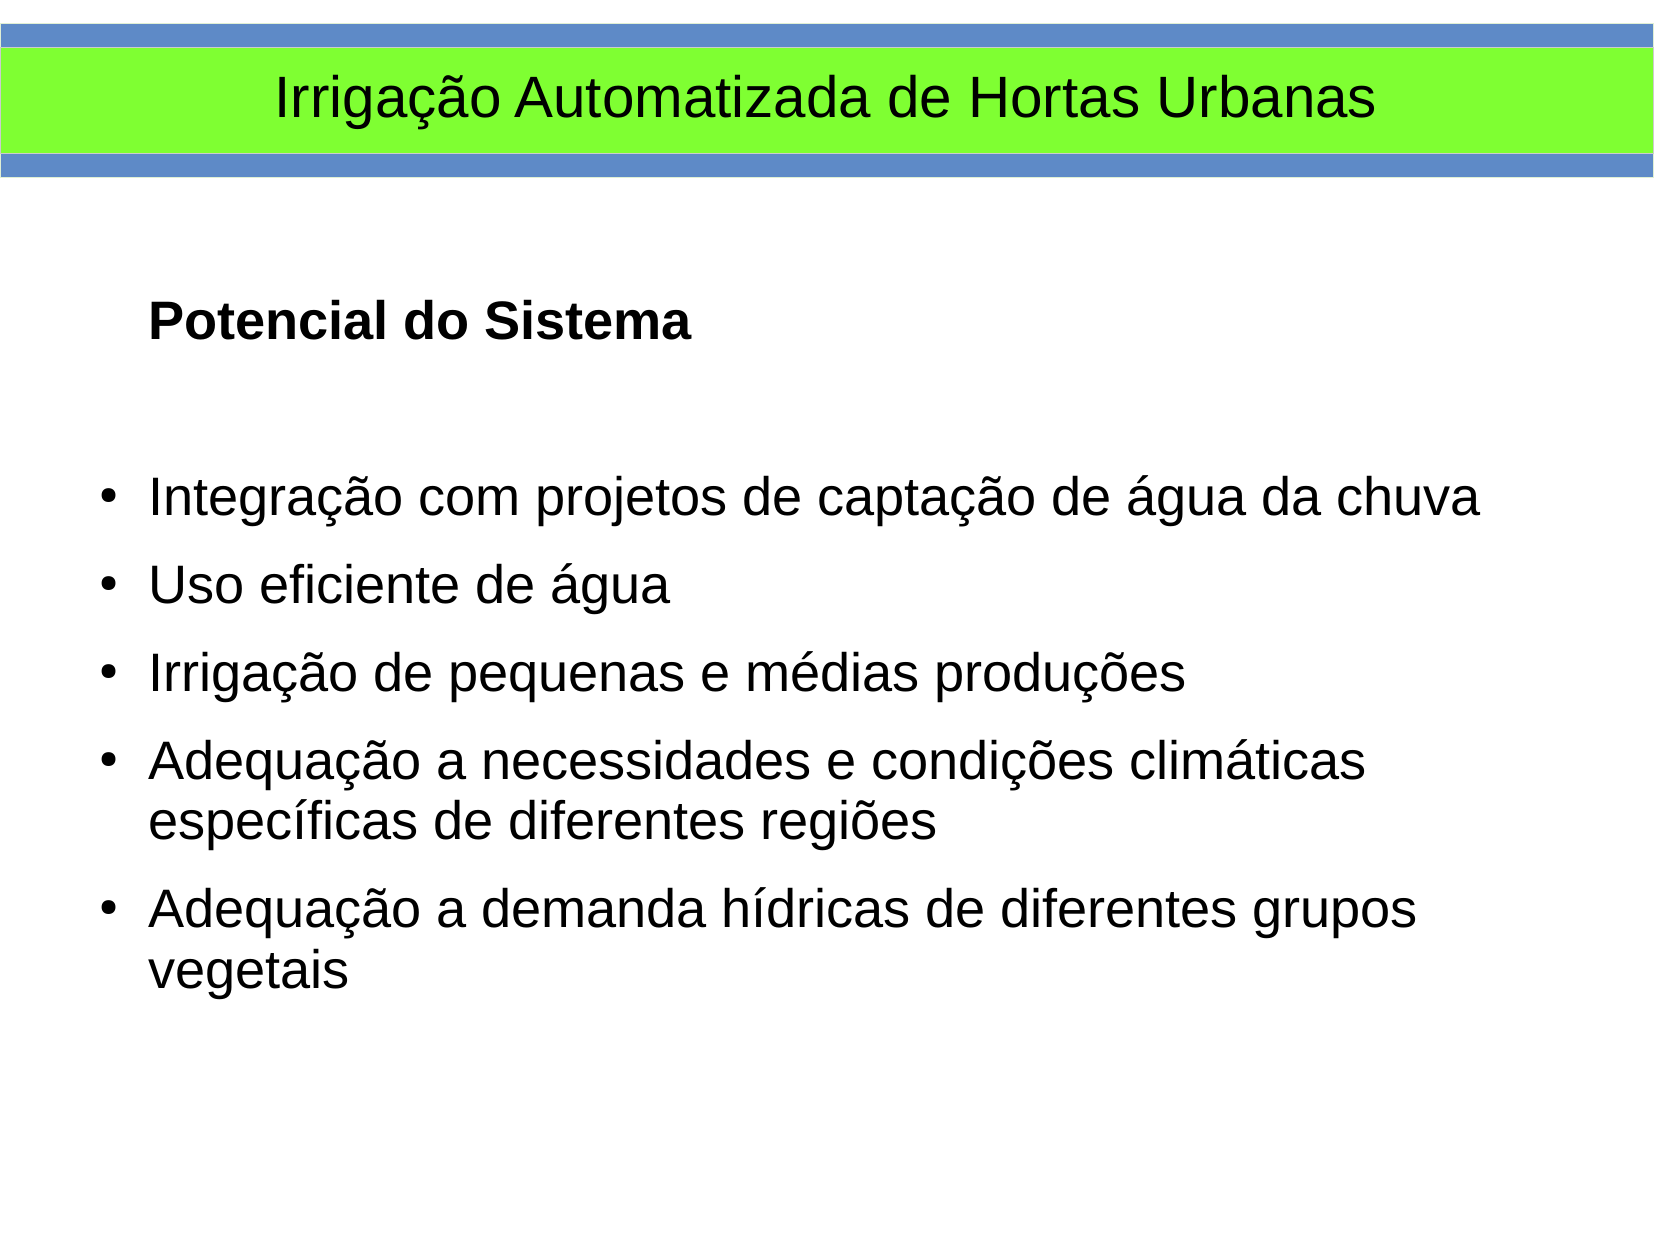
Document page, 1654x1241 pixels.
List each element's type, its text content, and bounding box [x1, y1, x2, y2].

list Potencial do Sistema Integração com projetos de captação de água da chuva Uso eficiente de água Irrigação de pequenas e médias produções Adequação a necessidades e condições climáticas específicas de diferentes regiões Adequação a demanda hídricas de diferentes grupos vegetais [82, 290, 1571, 1010]
title Irrigação Automatizada de Hortas Urbanas [200, 41, 1512, 154]
text_box [0, 23, 1654, 178]
